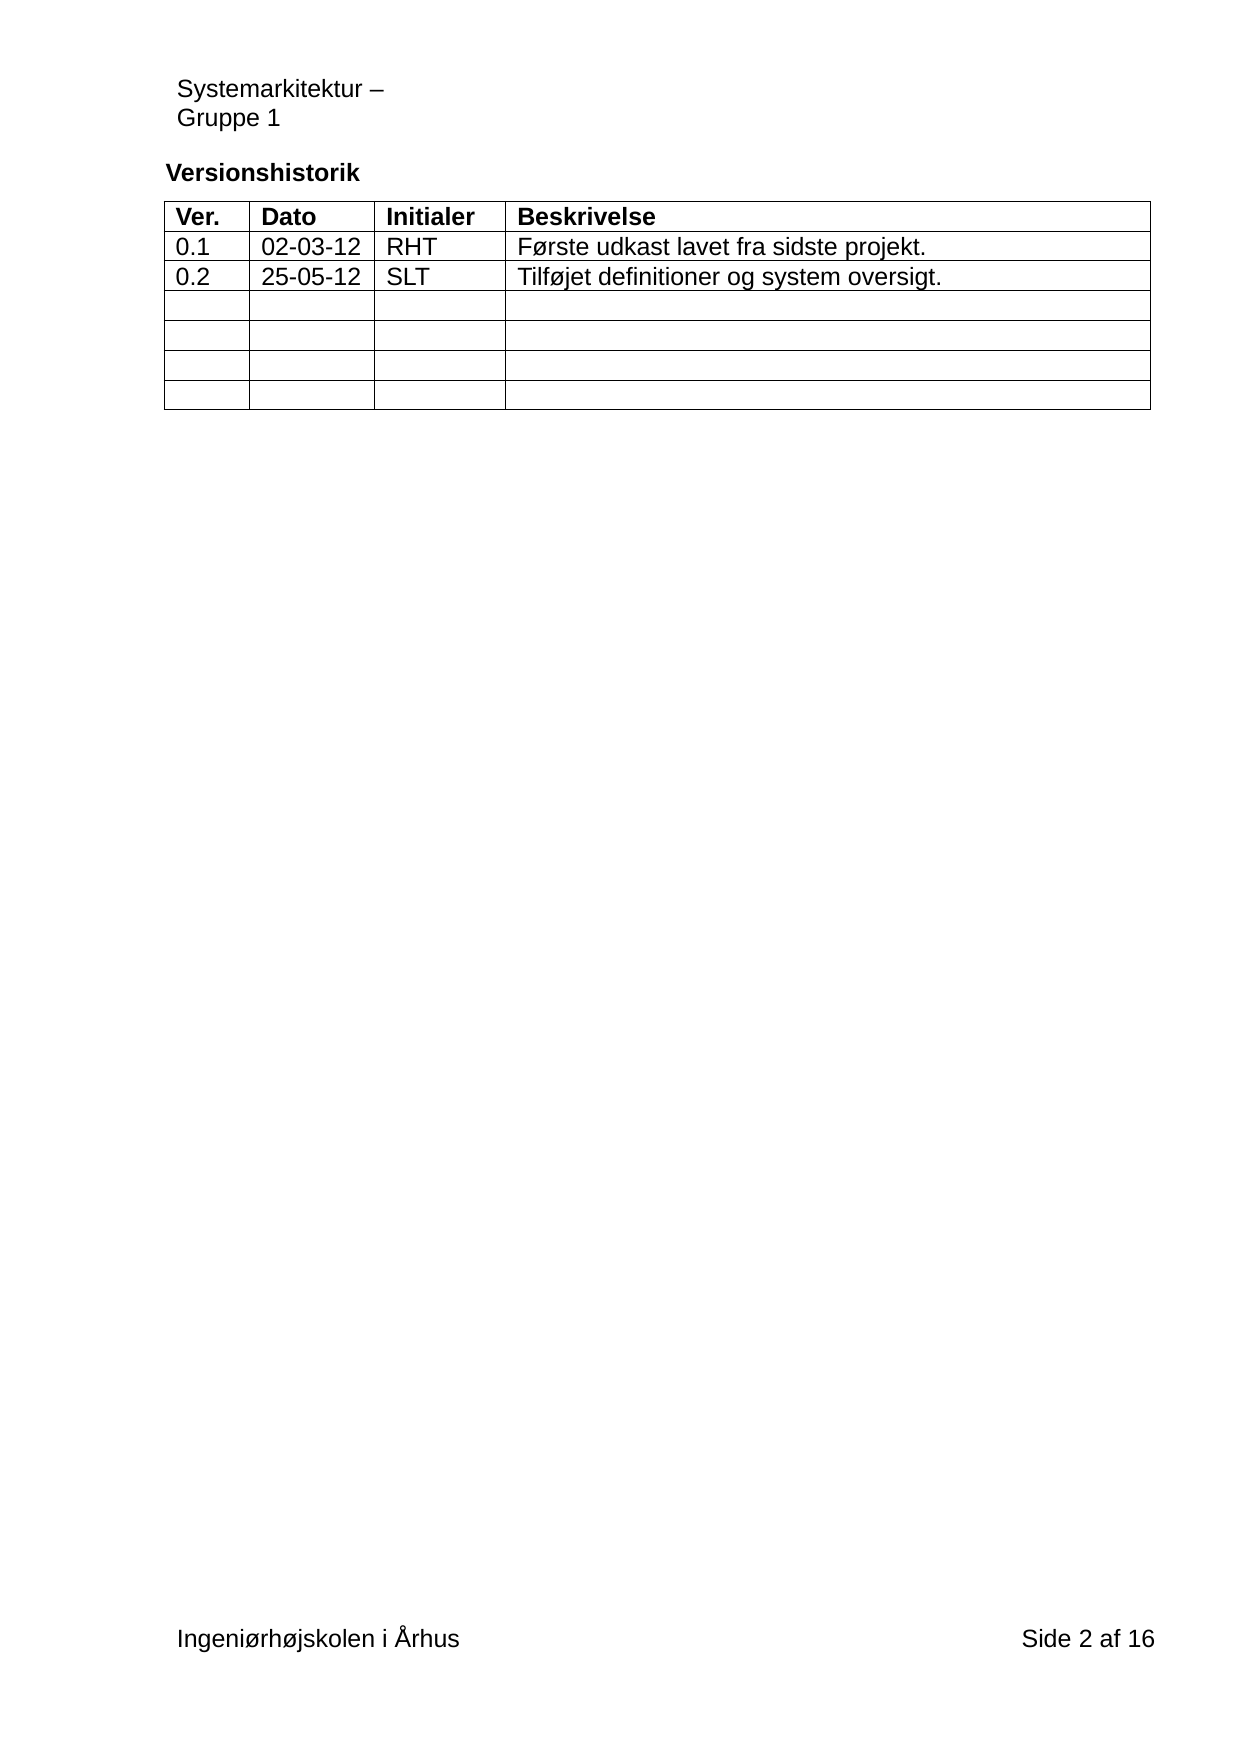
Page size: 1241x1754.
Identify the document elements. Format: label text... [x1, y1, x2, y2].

table_cell 0.1 [165, 232, 249, 260]
table_cell [506, 291, 1150, 320]
text Versionshistorik [165, 158, 1152, 186]
table_cell [375, 291, 505, 320]
table_cell 25-05-12 [250, 261, 374, 290]
table_cell [506, 321, 1150, 350]
table_cell [506, 381, 1150, 409]
table_header Initialer [375, 202, 505, 231]
table_cell [250, 291, 374, 320]
table_cell [506, 351, 1150, 379]
table_cell SLT [375, 261, 505, 290]
table_header Ver. [165, 202, 249, 231]
table_cell 0.2 [165, 261, 249, 290]
table_cell [165, 351, 249, 379]
table_cell [375, 351, 505, 379]
table_cell [250, 321, 374, 350]
table_header Beskrivelse [506, 202, 1150, 231]
table_cell Tilføjet definitioner og system oversigt. [506, 261, 1150, 290]
table_cell 02-03-12 [250, 232, 374, 260]
table_cell [375, 321, 505, 350]
table_cell [375, 381, 505, 409]
table_cell [165, 321, 249, 350]
table_cell [165, 291, 249, 320]
table_cell [250, 381, 374, 409]
table_header Dato [250, 202, 374, 231]
table_cell [165, 381, 249, 409]
table_cell RHT [375, 232, 505, 260]
table_cell [250, 351, 374, 379]
table_cell Første udkast lavet fra sidste projekt. [506, 232, 1150, 260]
